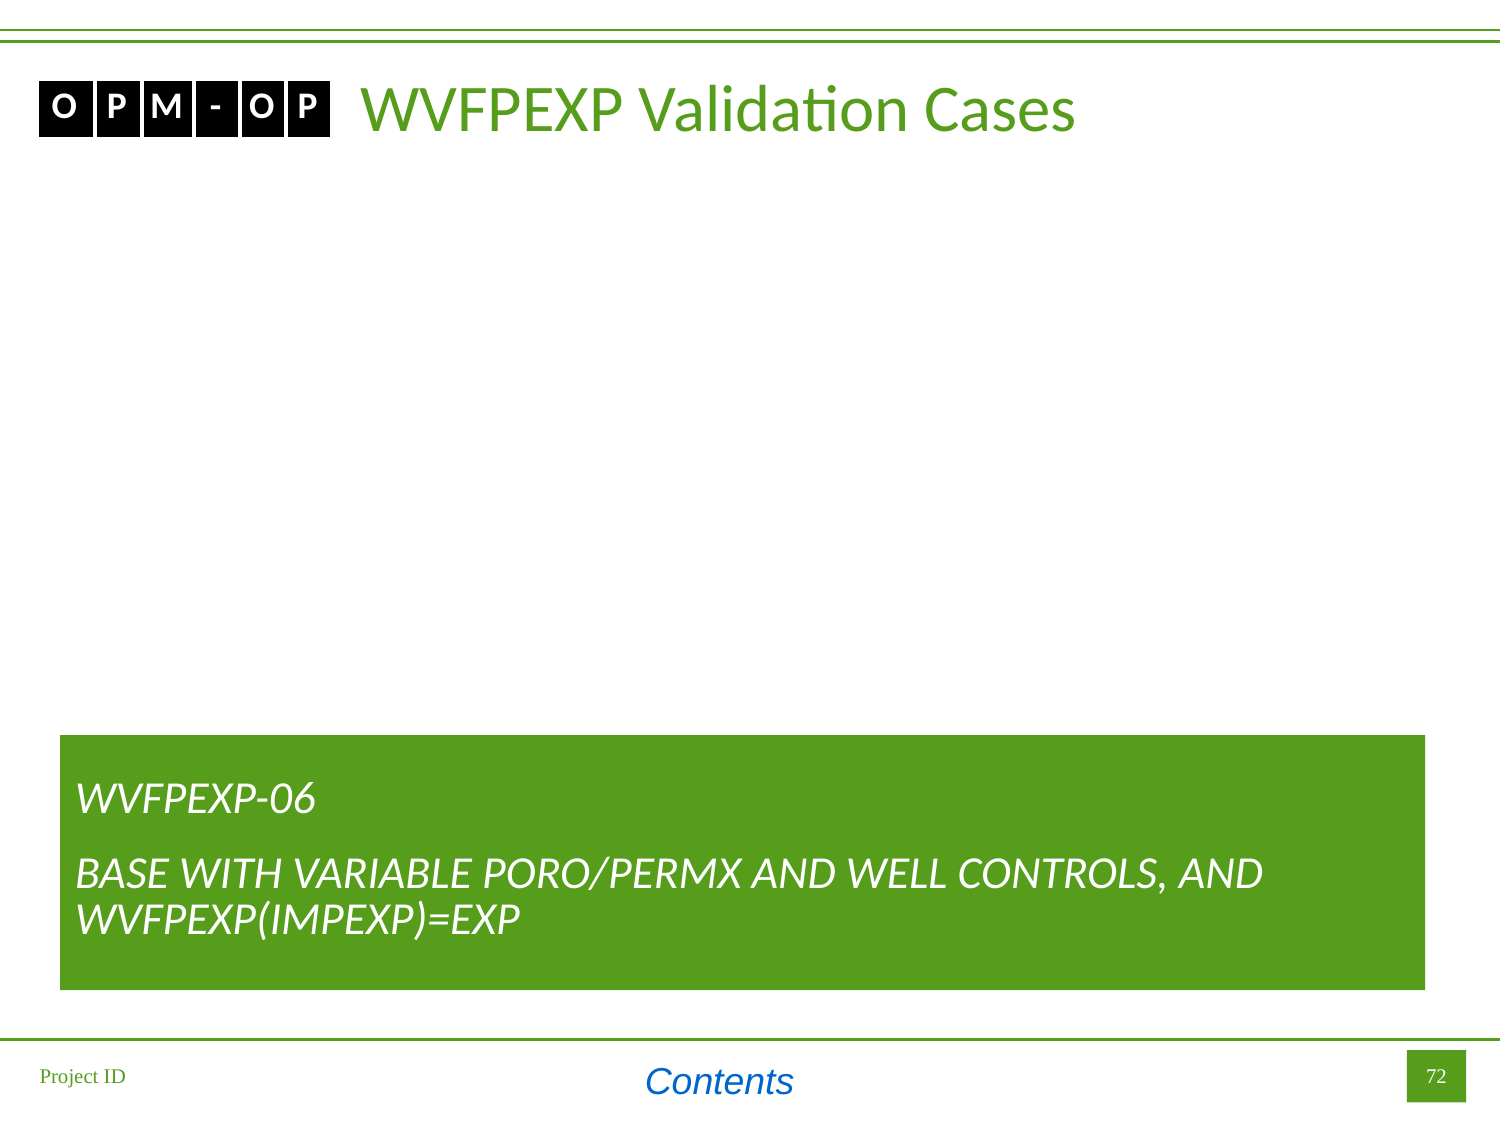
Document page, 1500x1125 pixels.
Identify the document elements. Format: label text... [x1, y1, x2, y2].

list WVFPEXP-06 Base with variable poro/permx and well controls, and WVFPEXP(IMPEXP)=EXP [60, 735, 1426, 991]
title WVFPEXP Validation Cases [360, 77, 1425, 153]
